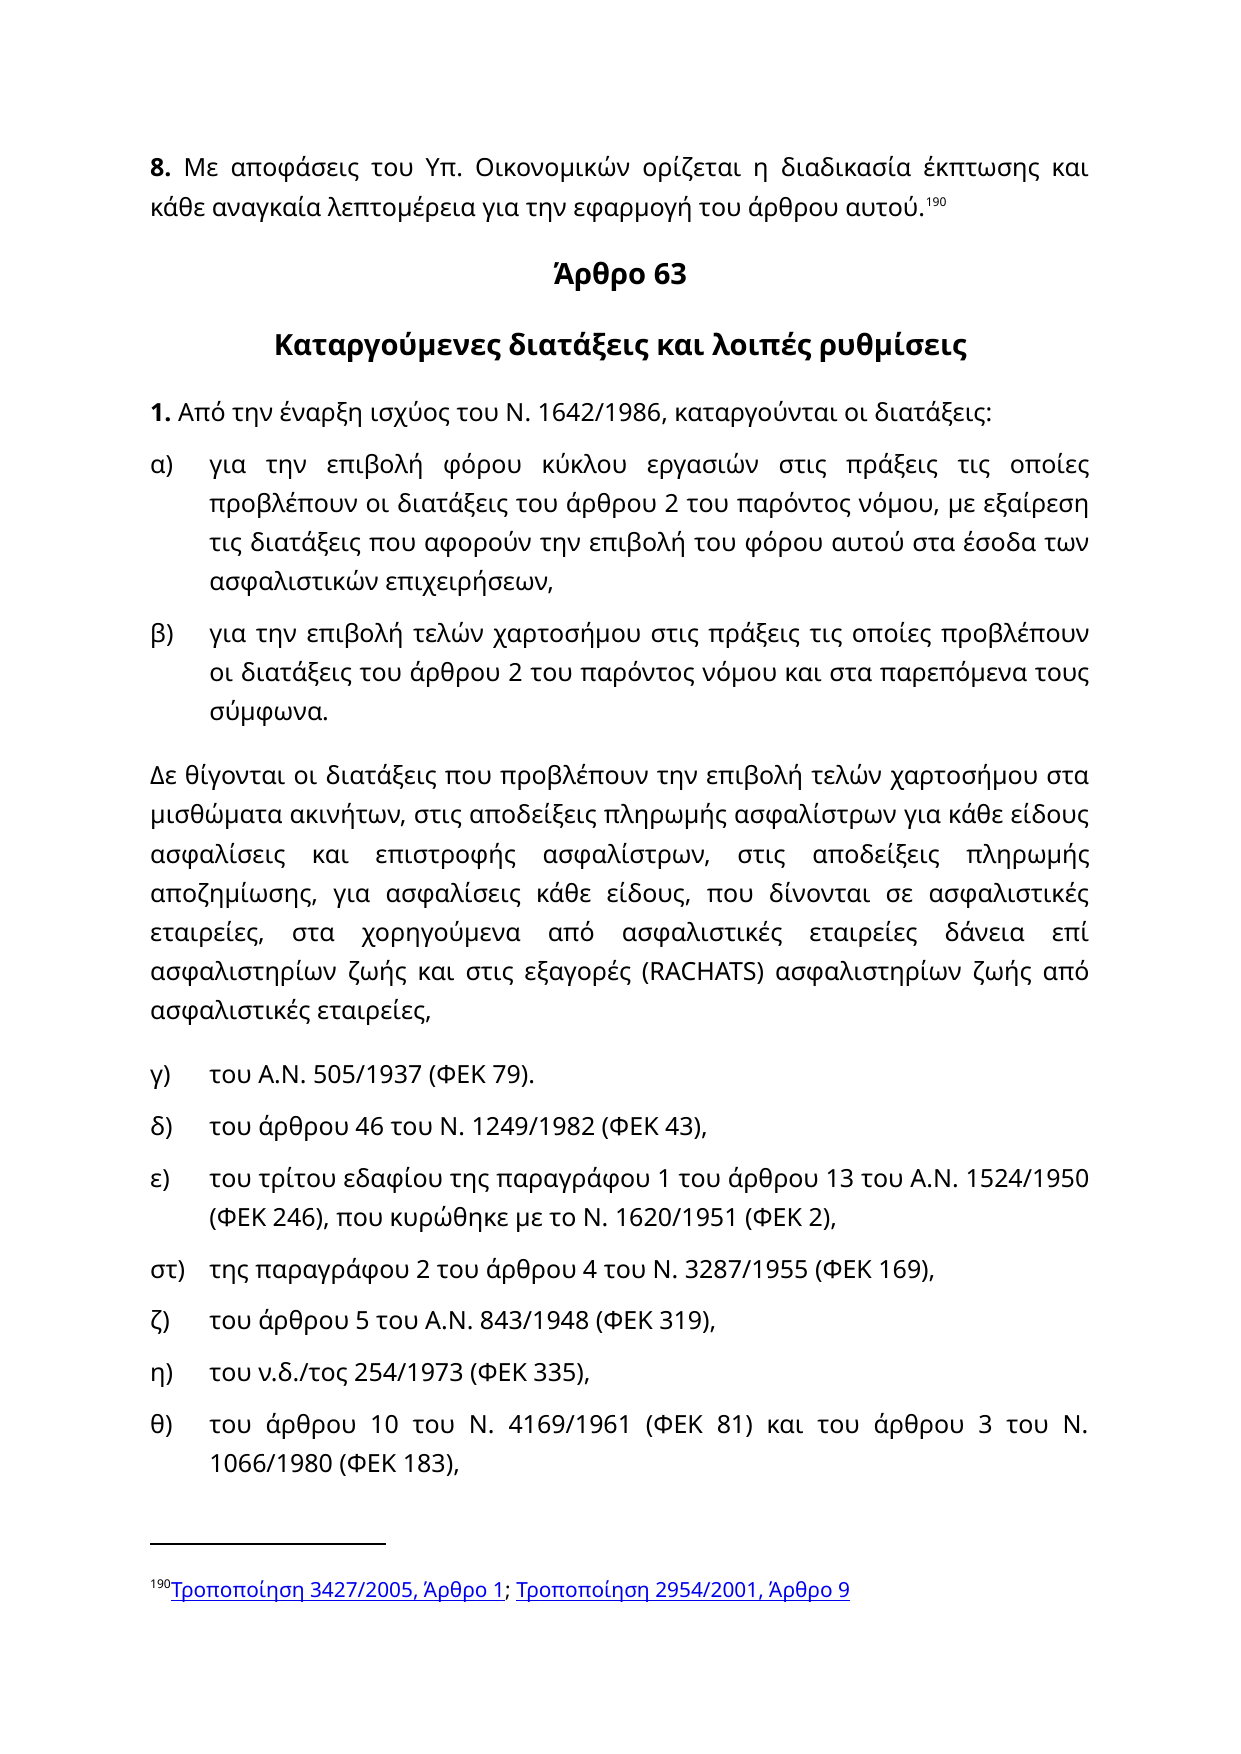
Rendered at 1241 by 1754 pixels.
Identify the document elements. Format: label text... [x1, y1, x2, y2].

list β) για την επιβολή τελών χαρτοσήμου στις πράξεις τις οποίες προβλέπουν οι διατάξεις του άρθρου 2 του παρόντος νόμου και στα παρεπόμενα τους σύμφωνα. [150, 615, 1090, 728]
list γ) του Α.Ν. 505/1937 (ΦΕΚ 79). [150, 1057, 1090, 1091]
subtitle Καταργούμενες διατάξεις και λοιπές ρυθμίσεις [150, 324, 1090, 364]
list δ) του άρθρου 46 του Ν. 1249/1982 (ΦΕΚ 43), [150, 1109, 1090, 1143]
text 1. Από την έναρξη ισχύος του Ν. 1642/1986, καταργούνται οι διατάξεις: [150, 394, 1090, 429]
text Δε θίγονται οι διατάξεις που προβλέπουν την επιβολή τελών χαρτοσήμου στα μισθώματα ακινήτων, στις αποδείξεις πληρωμής ασφαλίστρων για κάθε είδους ασφαλίσεις και επιστροφής ασφαλίστρων, στις αποδείξεις πληρωμής αποζημίωσης, για ασφαλίσεις κάθε είδους, που δίνονται σε ασφαλιστικές εταιρείες, στα χορηγούμενα από ασφαλιστικές εταιρείες δάνεια επί ασφαλιστηρίων ζωής και στις εξαγορές (RACHATS) ασφαλιστηρίων ζωής από ασφαλιστικές εταιρείες, [150, 758, 1090, 1027]
list ζ) του άρθρου 5 του Α.Ν. 843/1948 (ΦΕΚ 319), [150, 1303, 1090, 1337]
list στ) της παραγράφου 2 του άρθρου 4 του Ν. 3287/1955 (ΦΕΚ 169), [150, 1251, 1090, 1285]
list ε) του τρίτου εδαφίου της παραγράφου 1 του άρθρου 13 του Α.Ν. 1524/1950 (ΦΕΚ 246), που κυρώθηκε με το Ν. 1620/1951 (ΦΕΚ 2), [150, 1160, 1090, 1234]
subtitle Άρθρο 63 [150, 253, 1090, 293]
list θ) του άρθρου 10 του Ν. 4169/1961 (ΦΕΚ 81) και του άρθρου 3 του Ν. 1066/1980 (ΦΕΚ 183), [150, 1406, 1090, 1479]
list α) για την επιβολή φόρου κύκλου εργασιών στις πράξεις τις οποίες προβλέπουν οι διατάξεις του άρθρου 2 του παρόντος νόμου, με εξαίρεση τις διατάξεις που αφορούν την επιβολή του φόρου αυτού στα έσοδα των ασφαλιστικών επιχειρήσεων, [150, 446, 1090, 598]
text 8. Με αποφάσεις του Υπ. Οικονομικών ορίζεται η διαδικασία έκπτωσης και κάθε αναγκαία λεπτομέρεια για την εφαρμογή του άρθρου αυτού. [150, 150, 1090, 223]
text Τροποποίηση 3427/2005, Άρθρο 1; Τροποποίηση 2954/2001, Άρθρο 9 [150, 1576, 1090, 1604]
list η) του ν.δ./τος 254/1973 (ΦΕΚ 335), [150, 1354, 1090, 1389]
